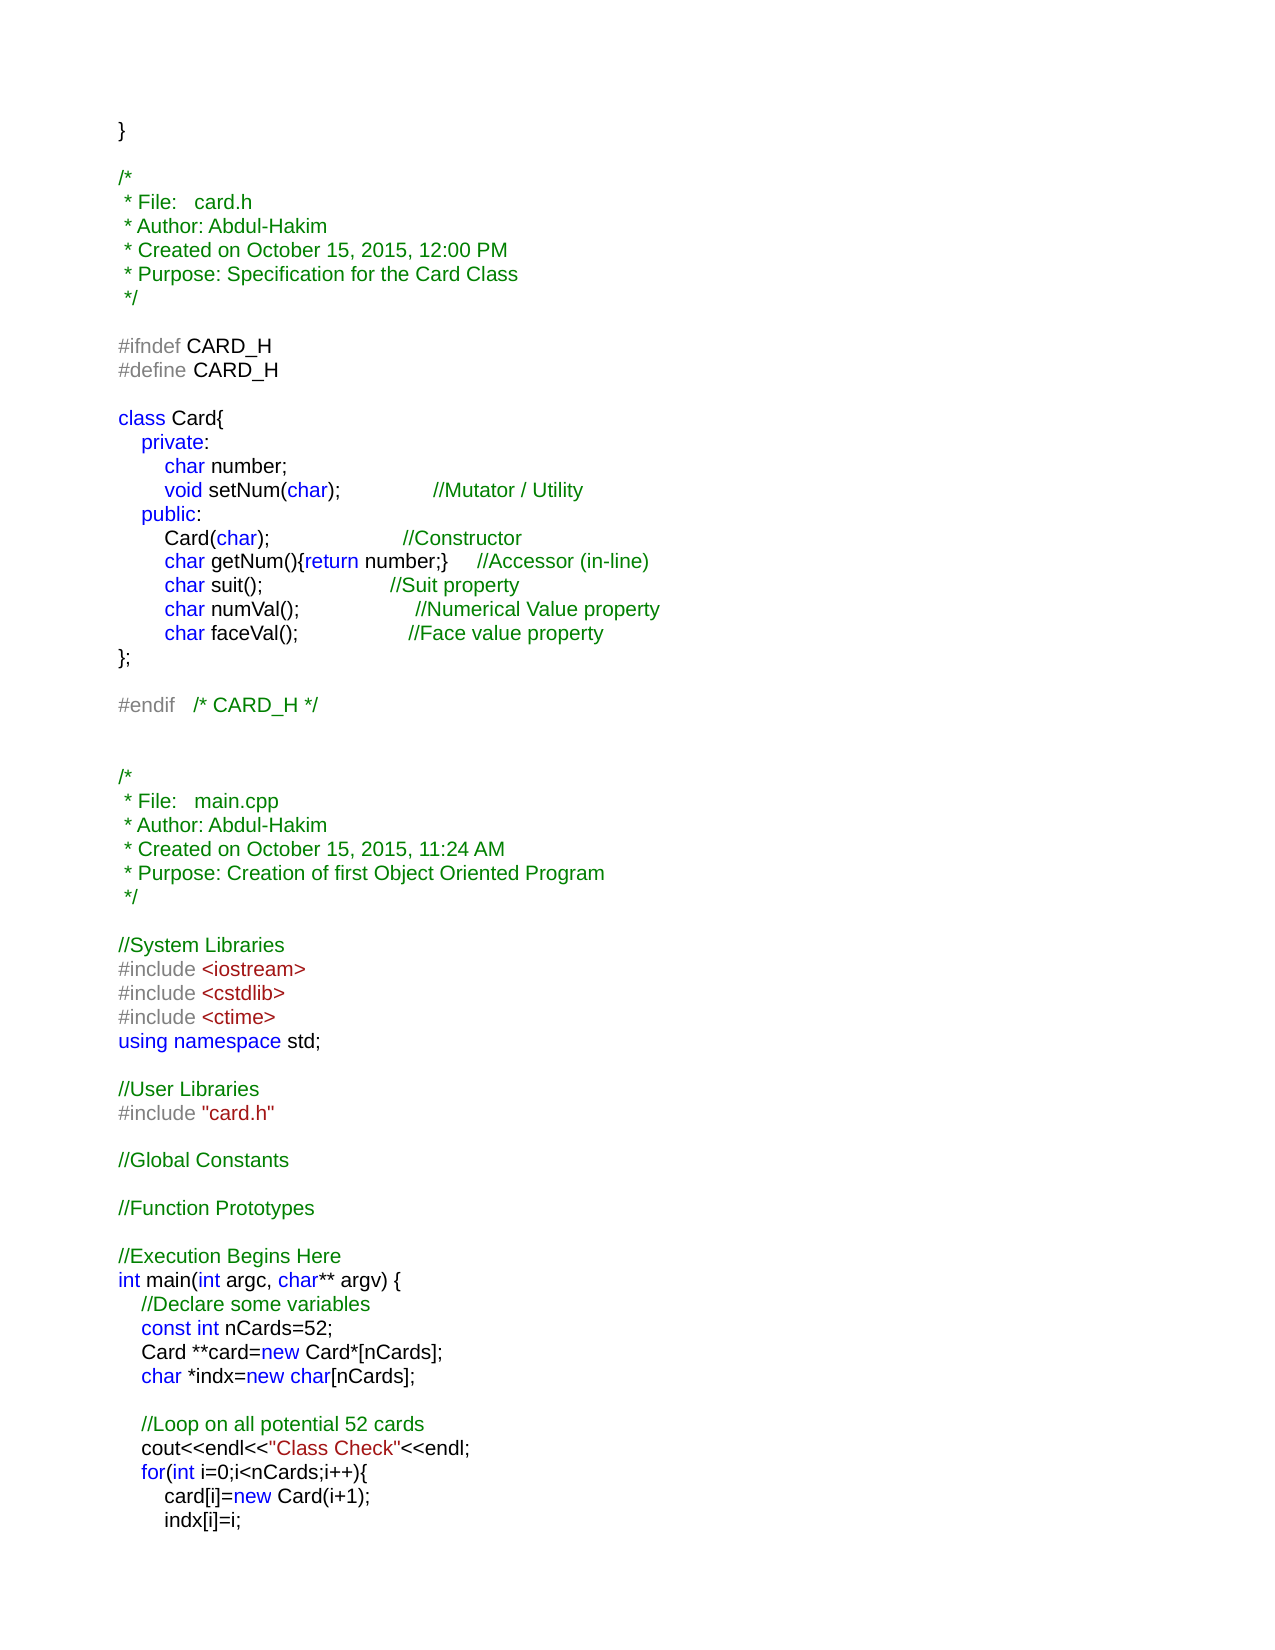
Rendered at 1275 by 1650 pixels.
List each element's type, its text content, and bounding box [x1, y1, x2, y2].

text * File: card.h [118, 190, 1157, 214]
text card[i]=new Card(i+1); [118, 1484, 1157, 1508]
text #include "card.h" [118, 1100, 1157, 1124]
text using namespace std; [118, 1028, 1157, 1052]
text indx[i]=i; [118, 1508, 1157, 1532]
text Card **card=new Card*[nCards]; [118, 1340, 1157, 1364]
text char faceVal(); //Face value property [118, 621, 1157, 645]
text }; [118, 645, 1157, 669]
text cout<<endl<<"Class Check"<<endl; [118, 1436, 1157, 1460]
text * Purpose: Creation of first Object Oriented Program [118, 861, 1157, 885]
text private: [118, 429, 1157, 453]
text * Author: Abdul-Hakim [118, 813, 1157, 837]
text public: [118, 501, 1157, 525]
text //System Libraries [118, 933, 1157, 957]
text #include <ctime> [118, 1004, 1157, 1028]
text //Declare some variables [118, 1292, 1157, 1316]
text * File: main.cpp [118, 789, 1157, 813]
text */ [118, 286, 1157, 310]
text //Function Prototypes [118, 1196, 1157, 1220]
text //Global Constants [118, 1148, 1157, 1172]
text */ [118, 885, 1157, 909]
text //Execution Begins Here [118, 1244, 1157, 1268]
text char numVal(); //Numerical Value property [118, 597, 1157, 621]
text * Created on October 15, 2015, 12:00 PM [118, 238, 1157, 262]
text } [118, 118, 1157, 142]
text for(int i=0;i<nCards;i++){ [118, 1460, 1157, 1484]
text * Created on October 15, 2015, 11:24 AM [118, 837, 1157, 861]
text void setNum(char); //Mutator / Utility [118, 477, 1157, 501]
text char getNum(){return number;} //Accessor (in-line) [118, 549, 1157, 573]
text char suit(); //Suit property [118, 573, 1157, 597]
text const int nCards=52; [118, 1316, 1157, 1340]
text //Loop on all potential 52 cards [118, 1412, 1157, 1436]
text int main(int argc, char** argv) { [118, 1268, 1157, 1292]
text * Purpose: Specification for the Card Class [118, 262, 1157, 286]
text class Card{ [118, 406, 1157, 429]
text Card(char); //Constructor [118, 525, 1157, 549]
text * Author: Abdul-Hakim [118, 214, 1157, 238]
text #include <cstdlib> [118, 981, 1157, 1004]
text //User Libraries [118, 1076, 1157, 1100]
text #define CARD_H [118, 358, 1157, 382]
text char number; [118, 453, 1157, 477]
text #endif /* CARD_H */ [118, 693, 1157, 741]
text /* [118, 166, 1157, 190]
text char *indx=new char[nCards]; [118, 1364, 1157, 1388]
text #ifndef CARD_H [118, 334, 1157, 358]
text /* [118, 765, 1157, 789]
text #include <iostream> [118, 957, 1157, 981]
